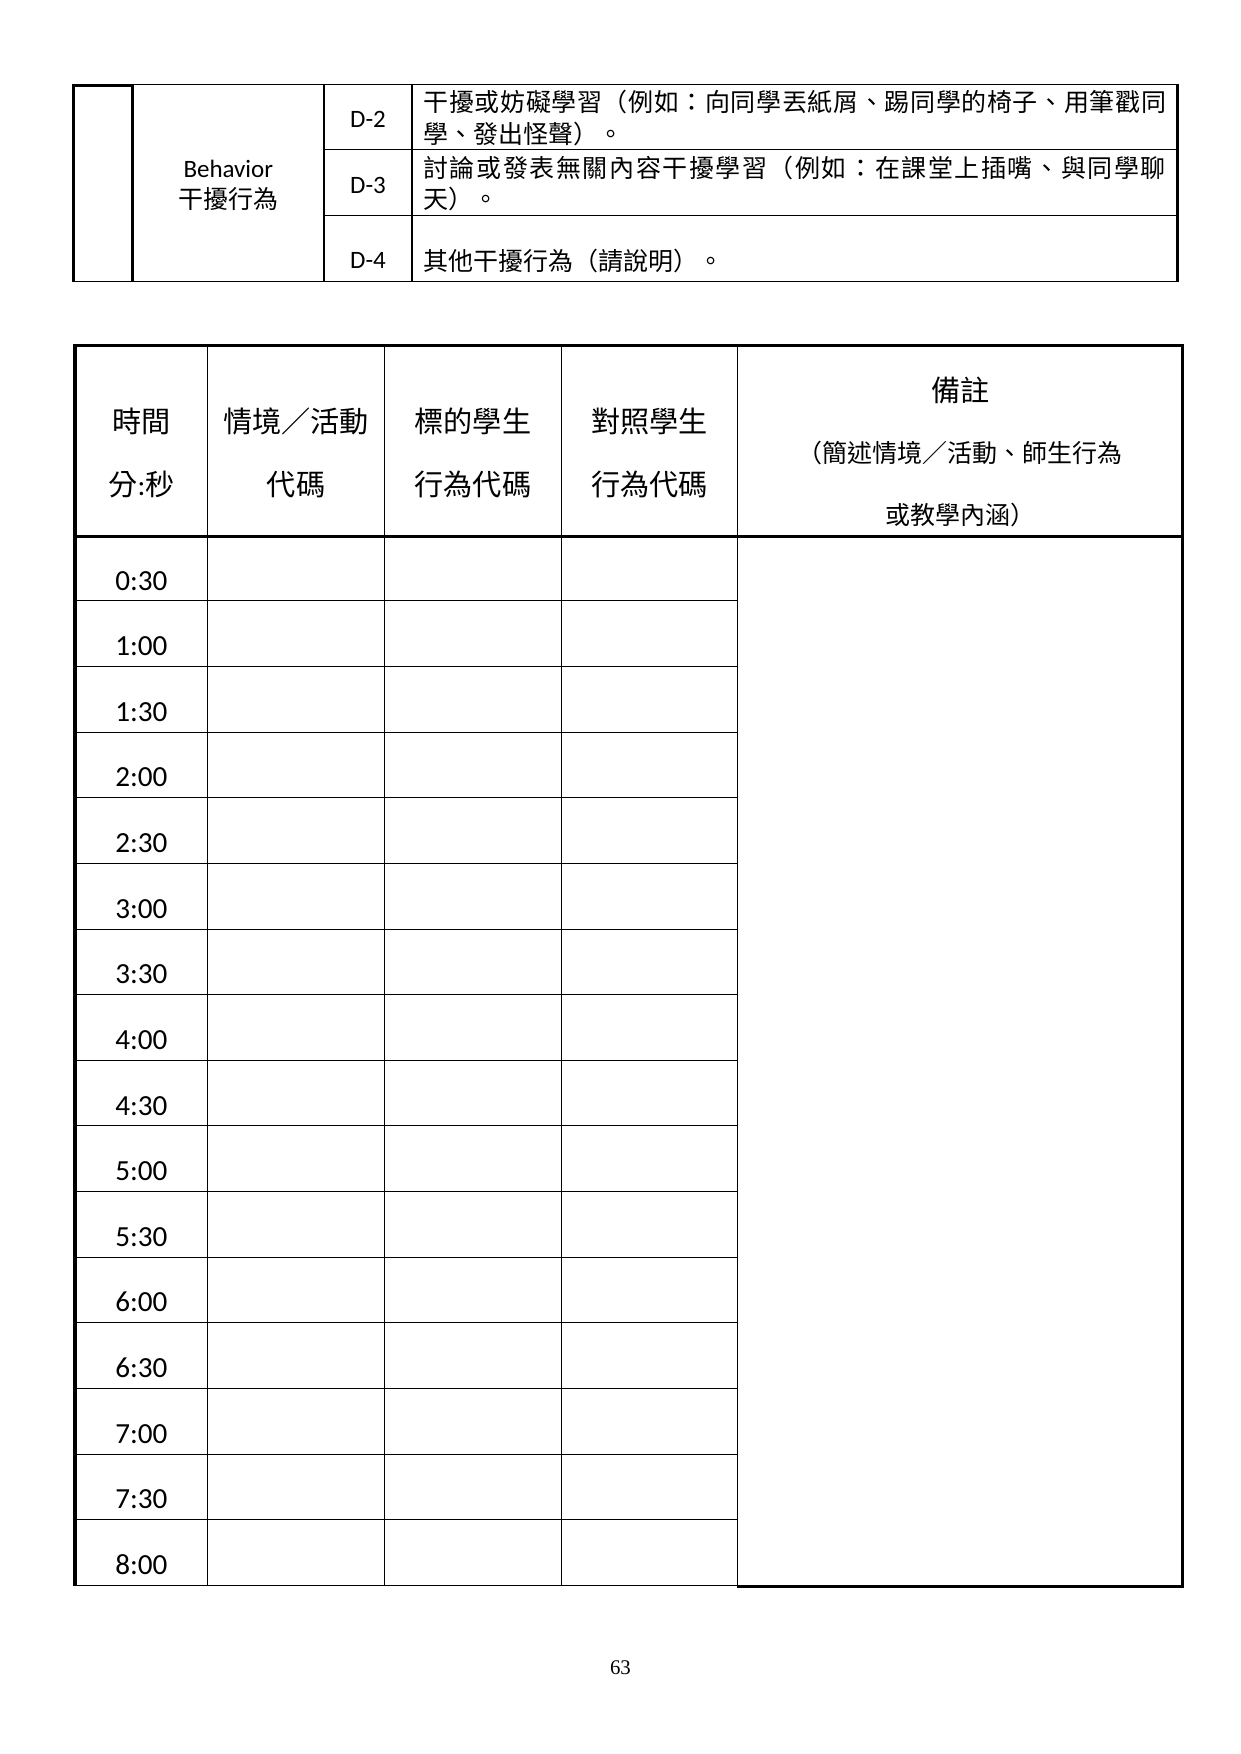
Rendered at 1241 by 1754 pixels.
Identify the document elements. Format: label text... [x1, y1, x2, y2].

table_cell Behavior 干擾行為 [134, 85, 323, 281]
table_cell 1:30 [77, 667, 207, 732]
table_cell [385, 1389, 561, 1453]
table_cell [208, 1258, 384, 1322]
table_cell [208, 1520, 384, 1585]
table_cell [208, 601, 384, 666]
table_cell 4:00 [77, 995, 207, 1060]
table_header 對照學生 行為代碼 [562, 347, 737, 535]
table_cell [562, 995, 737, 1060]
table_cell 3:30 [77, 930, 207, 994]
table_cell [385, 601, 561, 666]
table_cell D-3 [325, 150, 411, 215]
table_cell 討論或發表無關內容干擾學習（例如：在課堂上插嘴、與同學聊天）。 [413, 150, 1176, 215]
table_cell [562, 1061, 737, 1125]
table_cell 6:30 [77, 1323, 207, 1388]
table_cell 4:30 [77, 1061, 207, 1125]
table_cell [562, 538, 737, 600]
table_header 備註 （簡述情境∕活動、師生行為 或教學內涵） [738, 347, 1181, 535]
table_cell [208, 1126, 384, 1191]
table_cell [208, 930, 384, 994]
table_cell [562, 1520, 737, 1585]
table_cell 5:30 [77, 1192, 207, 1257]
table_cell [208, 1455, 384, 1519]
table_cell [562, 798, 737, 863]
table_cell [385, 667, 561, 732]
table_cell [385, 930, 561, 994]
table_cell 2:00 [77, 733, 207, 797]
table_cell 其他干擾行為（請說明）。 [413, 216, 1176, 281]
table_cell 7:00 [77, 1389, 207, 1453]
table_cell [385, 1061, 561, 1125]
table_cell 1:00 [77, 601, 207, 666]
table_cell [208, 1192, 384, 1257]
table_cell 6:00 [77, 1258, 207, 1322]
table_cell [562, 864, 737, 928]
table_cell [562, 1455, 737, 1519]
table_cell 7:30 [77, 1455, 207, 1519]
table_cell 干擾或妨礙學習（例如：向同學丟紙屑、踢同學的椅子、用筆戳同學、發出怪聲）。 [413, 85, 1176, 149]
table_cell D-4 [325, 216, 411, 281]
table_cell [385, 1520, 561, 1585]
table_cell [208, 1323, 384, 1388]
table_header 情境∕活動 代碼 [208, 347, 384, 535]
table_cell [562, 1192, 737, 1257]
table_cell [208, 667, 384, 732]
table_cell [385, 1455, 561, 1519]
table_cell [562, 1126, 737, 1191]
table_cell [385, 1192, 561, 1257]
table_header 時間 分:秒 [77, 347, 207, 535]
table_cell [385, 538, 561, 600]
table_cell [385, 1258, 561, 1322]
table_cell [385, 733, 561, 797]
table_cell [208, 995, 384, 1060]
table_cell [208, 538, 384, 600]
table_cell [385, 864, 561, 928]
table_cell [562, 667, 737, 732]
table_cell [562, 1389, 737, 1453]
table_cell [208, 1061, 384, 1125]
table_cell [208, 733, 384, 797]
table_cell [208, 798, 384, 863]
table_cell [562, 930, 737, 994]
table_cell [562, 601, 737, 666]
table_cell 3:00 [77, 864, 207, 928]
table_cell 0:30 [77, 538, 207, 600]
table_cell [385, 1126, 561, 1191]
table_cell [385, 995, 561, 1060]
table_cell [562, 733, 737, 797]
table_cell [562, 1323, 737, 1388]
table_cell 2:30 [77, 798, 207, 863]
table_cell [208, 864, 384, 928]
table_cell 8:00 [77, 1520, 207, 1585]
table_header 標的學生 行為代碼 [385, 347, 561, 535]
table_cell [75, 87, 131, 281]
table_cell [208, 1389, 384, 1453]
table_cell [385, 798, 561, 863]
table_cell [738, 538, 1181, 1585]
table_cell 5:00 [77, 1126, 207, 1191]
table_cell [385, 1323, 561, 1388]
table_cell [562, 1258, 737, 1322]
table_cell D-2 [325, 85, 411, 149]
